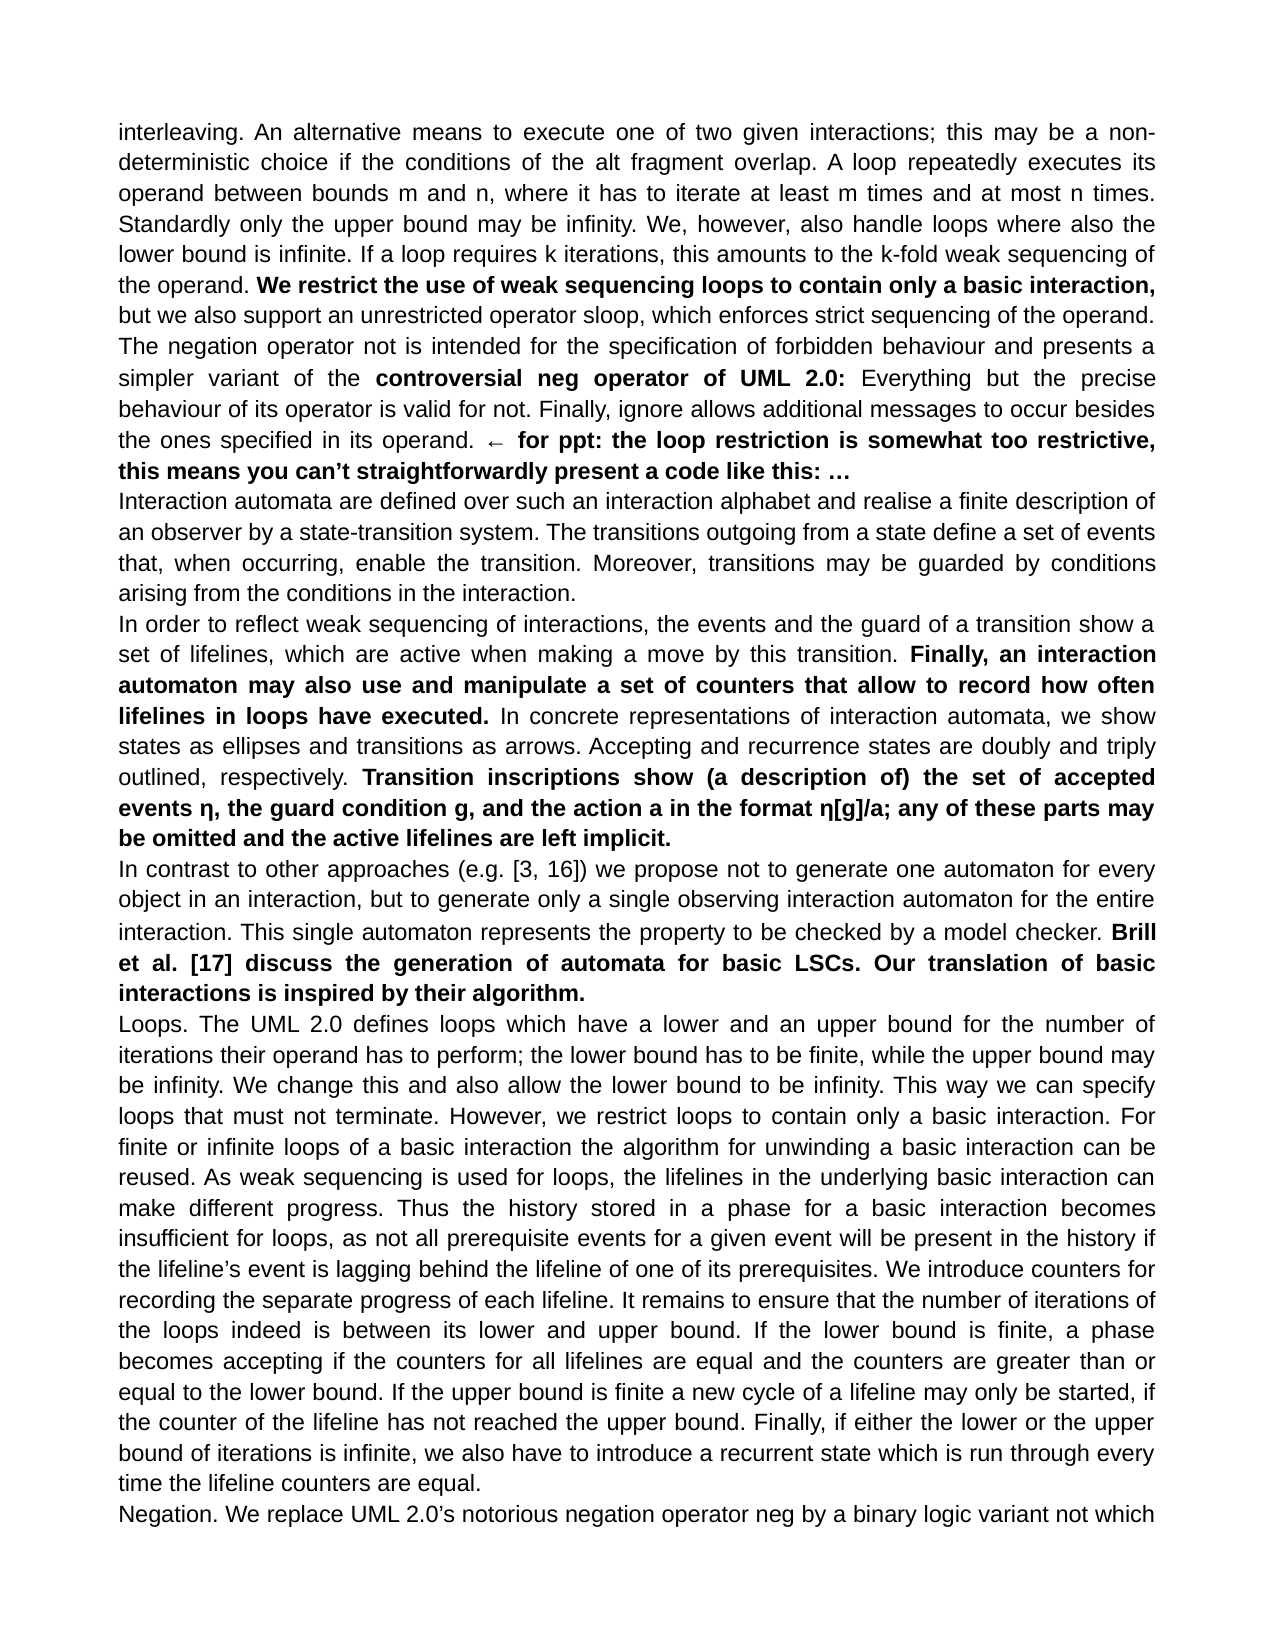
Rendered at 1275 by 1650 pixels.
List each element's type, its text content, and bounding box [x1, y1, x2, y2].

text In order to reflect weak sequencing of interactions, the events and the guard of a transition show a set of lifelines, which are active when making a move by this transition. Finally, an interaction automaton may also use and manipulate a set of counters that allow to record how often lifelines in loops have executed. In concrete representations of interaction automata, we show states as ellipses and transitions as arrows. Accepting and recurrence states are doubly and triply outlined, respectively. Transition inscriptions show (a description of) the set of accepted events η, the guard condition g, and the action a in the format η[g]/a; any of these parts may be omitted and the active lifelines are left implicit. [118, 610, 1157, 851]
text Negation. We replace UML 2.0’s notorious negation operator neg by a binary logic variant not which [118, 1500, 1157, 1527]
text The negation operator not is intended for the specification of forbidden behaviour and presents a simpler variant of the controversial neg operator of UML 2.0: Everything but the precise behaviour of its operator is valid for not. Finally, ignore allows additional messages to occur besides the ones specified in its operand. ← for ppt: the loop restriction is somewhat too restrictive, this means you can’t straightforwardly present a code like this: … [118, 332, 1157, 484]
text In contrast to other approaches (e.g. [3, 16]) we propose not to generate one automaton for every object in an interaction, but to generate only a single observing interaction automaton for the entire interaction. This single automaton represents the property to be checked by a model checker. Brill et al. [17] discuss the generation of automata for basic LSCs. Our translation of basic interactions is inspired by their algorithm. [118, 855, 1157, 1007]
text Loops. The UML 2.0 defines loops which have a lower and an upper bound for the number of iterations their operand has to perform; the lower bound has to be finite, while the upper bound may be infinity. We change this and also allow the lower bound to be infinity. This way we can specify loops that must not terminate. However, we restrict loops to contain only a basic interaction. For finite or infinite loops of a basic interaction the algorithm for unwinding a basic interaction can be reused. As weak sequencing is used for loops, the lifelines in the underlying basic interaction can make different progress. Thus the history stored in a phase for a basic interaction becomes insufficient for loops, as not all prerequisite events for a given event will be present in the history if the lifeline’s event is lagging behind the lifeline of one of its prerequisites. We introduce counters for recording the separate progress of each lifeline. It remains to ensure that the number of iterations of the loops indeed is between its lower and upper bound. If the lower bound is finite, a phase becomes accepting if the counters for all lifelines are equal and the counters are greater than or equal to the lower bound. If the upper bound is finite a new cycle of a lifeline may only be started, if the counter of the lifeline has not reached the upper bound. Finally, if either the lower or the upper bound of iterations is infinite, we also have to introduce a recurrent state which is run through every time the lifeline counters are equal. [118, 1010, 1157, 1497]
text interleaving. An alternative means to execute one of two given interactions; this may be a non-deterministic choice if the conditions of the alt fragment overlap. A loop repeatedly executes its operand between bounds m and n, where it has to iterate at least m times and at most n times. Standardly only the upper bound may be infinity. We, however, also handle loops where also the lower bound is infinite. If a loop requires k iterations, this amounts to the k-fold weak sequencing of the operand. We restrict the use of weak sequencing loops to contain only a basic interaction, but we also support an unrestricted operator sloop, which enforces strict sequencing of the operand. [118, 118, 1157, 329]
text Interaction automata are defined over such an interaction alphabet and realise a finite description of an observer by a state-transition system. The transitions outgoing from a state define a set of events that, when occurring, enable the transition. Moreover, transitions may be guarded by conditions arising from the conditions in the interaction. [118, 488, 1157, 606]
